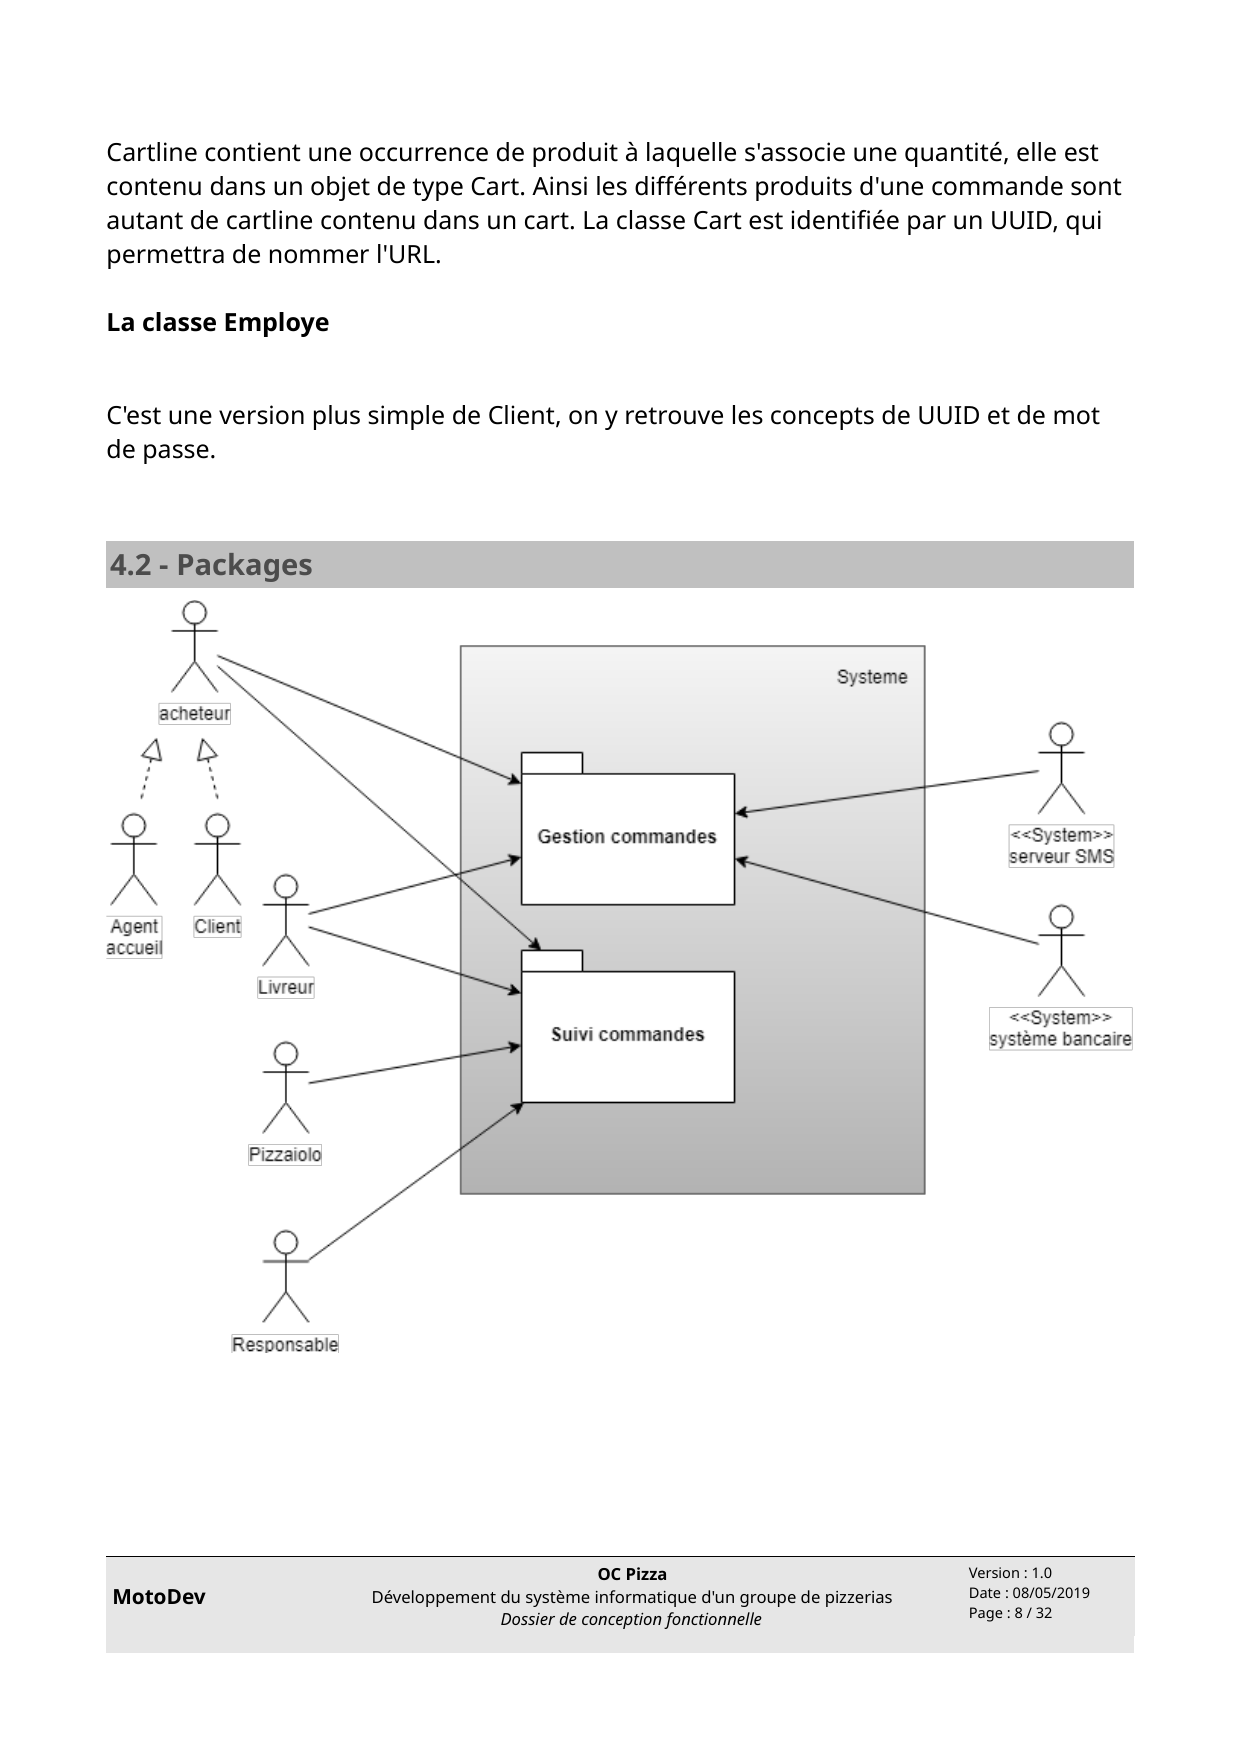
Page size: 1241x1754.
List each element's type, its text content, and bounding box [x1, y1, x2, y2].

text La classe Employe [106, 305, 1134, 339]
text Cartline contient une occurrence de produit à laquelle s'associe une quantité, elle est contenu dans un objet de type Cart. Ainsi les différents produits d'une commande sont autant de cartline contenu dans un cart. La classe Cart est identifiée par un UUID, qui permettra de nommer l'URL. [106, 134, 1134, 271]
subtitle Packages [107, 542, 1133, 587]
picture [106, 600, 1134, 1353]
text C'est une version plus simple de Client, on y retrouve les concepts de UUID et de mot de passe. [106, 398, 1134, 466]
